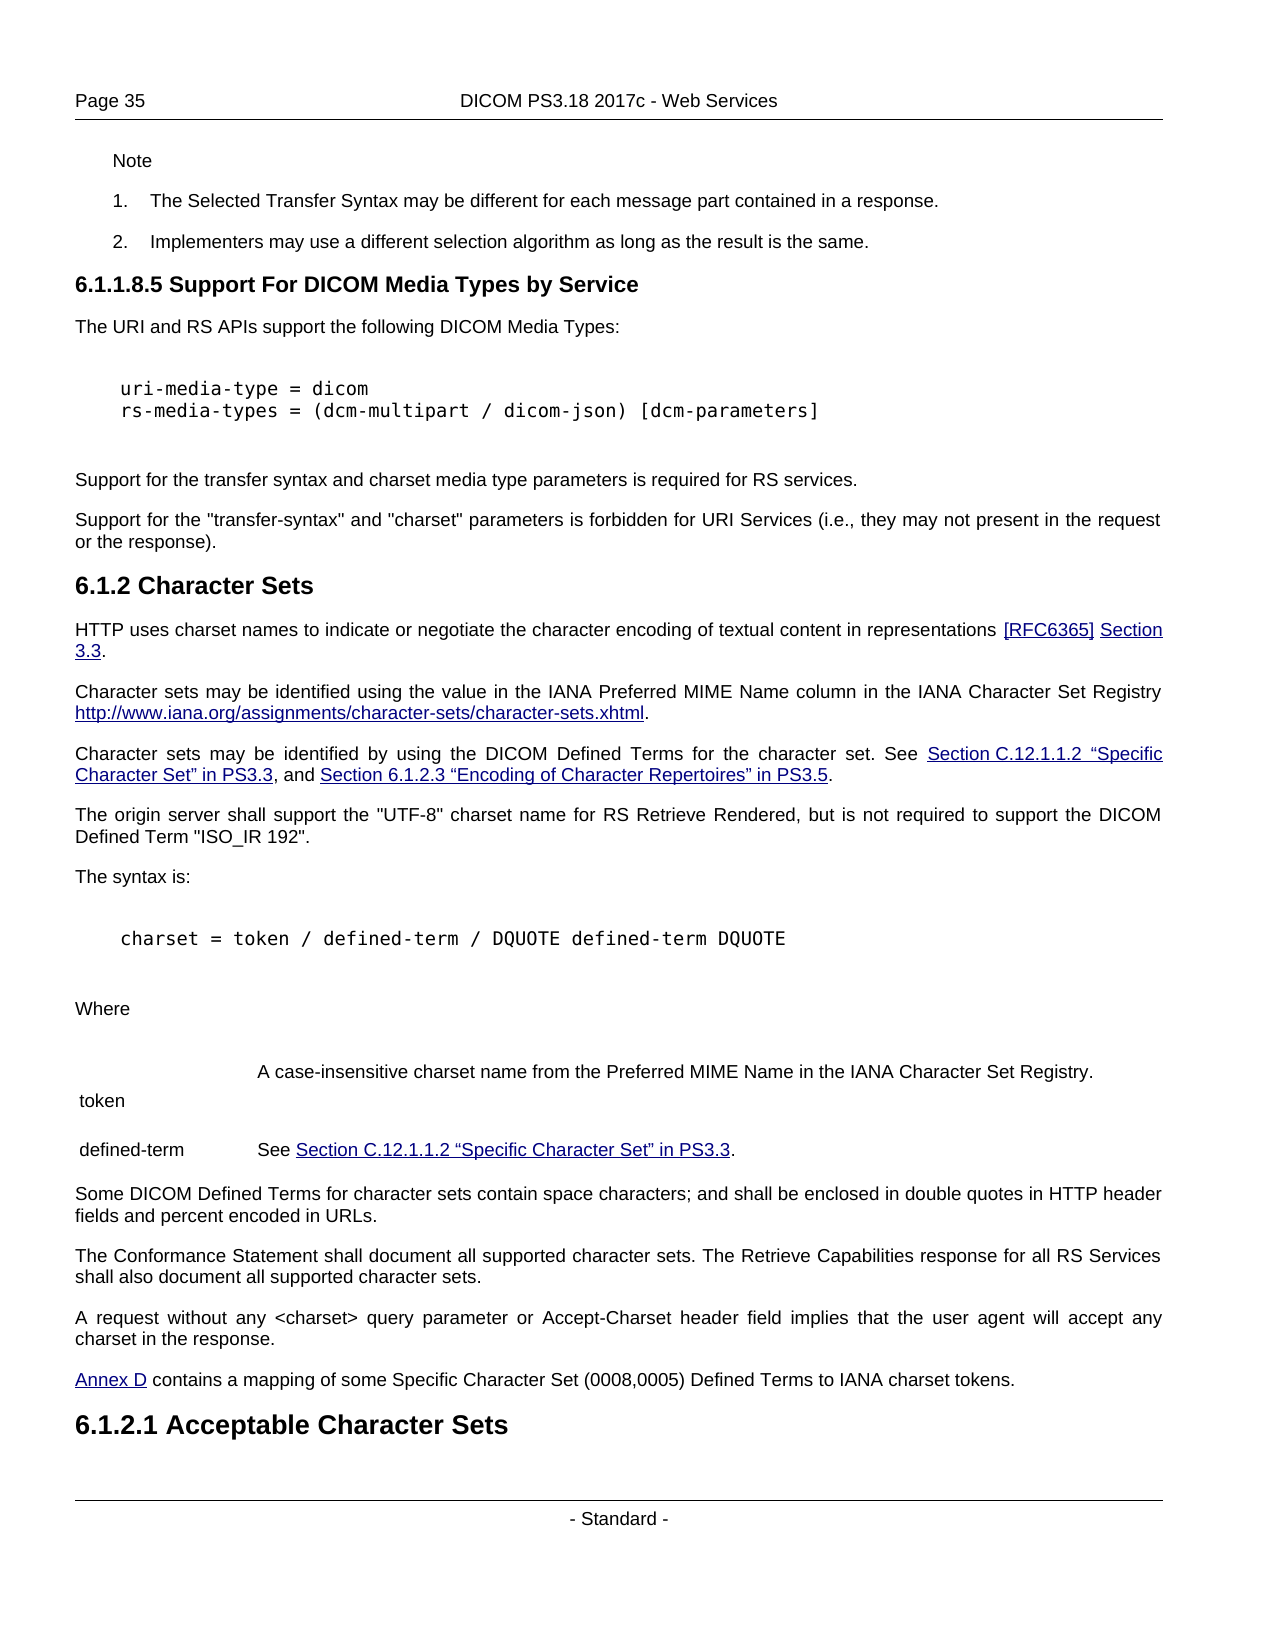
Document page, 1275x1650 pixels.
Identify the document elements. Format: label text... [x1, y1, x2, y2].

text The Conformance Statement shall document all supported character sets. The Retrieve Capabilities response for all RS Services shall also document all supported character sets. [75, 1245, 1162, 1288]
text A request without any <charset> query parameter or Accept-Charset header field implies that the user agent will accept any charset in the response. [75, 1307, 1162, 1350]
table_header token [75, 1038, 253, 1115]
text Some DICOM Defined Terms for character sets contain space characters; and shall be enclosed in double quotes in HTTP header fields and percent encoded in URLs. [75, 1183, 1162, 1226]
text uri-media-type = dicom rs-media-types = (dcm-multipart / dicom-json) [dcm-parameters] [75, 356, 1162, 450]
text The syntax is: [75, 866, 1162, 888]
list Implementers may use a different selection algorithm as long as the result is the same. [112, 231, 1125, 252]
text 6.1.1.8.5 Support For DICOM Media Types by Service [75, 271, 1162, 297]
text HTTP uses charset names to indicate or negotiate the character encoding of textual content in representations [RFC6365] Section 3.3. [75, 619, 1162, 662]
text 6.1.2 Character Sets [75, 571, 1162, 600]
text 6.1.2.1 Acceptable Character Sets [75, 1409, 1162, 1440]
text Where [75, 998, 1162, 1019]
list The Selected Transfer Syntax may be different for each message part contained in a response. [112, 190, 1125, 212]
text Support for the transfer syntax and charset media type parameters is required for RS services. [75, 469, 1162, 491]
table_cell See Section C.12.1.1.2 “Specific Character Set” in PS3.3. [253, 1115, 1162, 1164]
text Annex D contains a mapping of some Specific Character Set (0008,0005) Defined Terms to IANA charset tokens. [75, 1368, 1162, 1390]
text Support for the "transfer-syntax" and "charset" parameters is forbidden for URI Services (i.e., they may not present in the request or the response). [75, 509, 1162, 552]
text Character sets may be identified using the value in the IANA Preferred MIME Name column in the IANA Character Set Registry http://​www.iana.org/​assignments/​character-sets/​character-sets.xhtml. [75, 681, 1162, 724]
text charset = token / defined-term / DQUOTE defined-term DQUOTE [75, 906, 1162, 979]
table_cell defined-term [75, 1115, 253, 1164]
text Character sets may be identified by using the DICOM Defined Terms for the character set. See Section C.12.1.1.2 “Specific Character Set” in PS3.3, and Section 6.1.2.3 “Encoding of Character Repertoires” in PS3.5. [75, 742, 1162, 786]
text The origin server shall support the "UTF-8" charset name for RS Retrieve Rendered, but is not required to support the DICOM Defined Term "ISO_IR 192". [75, 804, 1162, 847]
text Note [112, 150, 1125, 172]
text The URI and RS APIs support the following DICOM Media Types: [75, 316, 1162, 337]
table_header A case-insensitive charset name from the Preferred MIME Name in the IANA Character Set Registry. [253, 1038, 1162, 1115]
